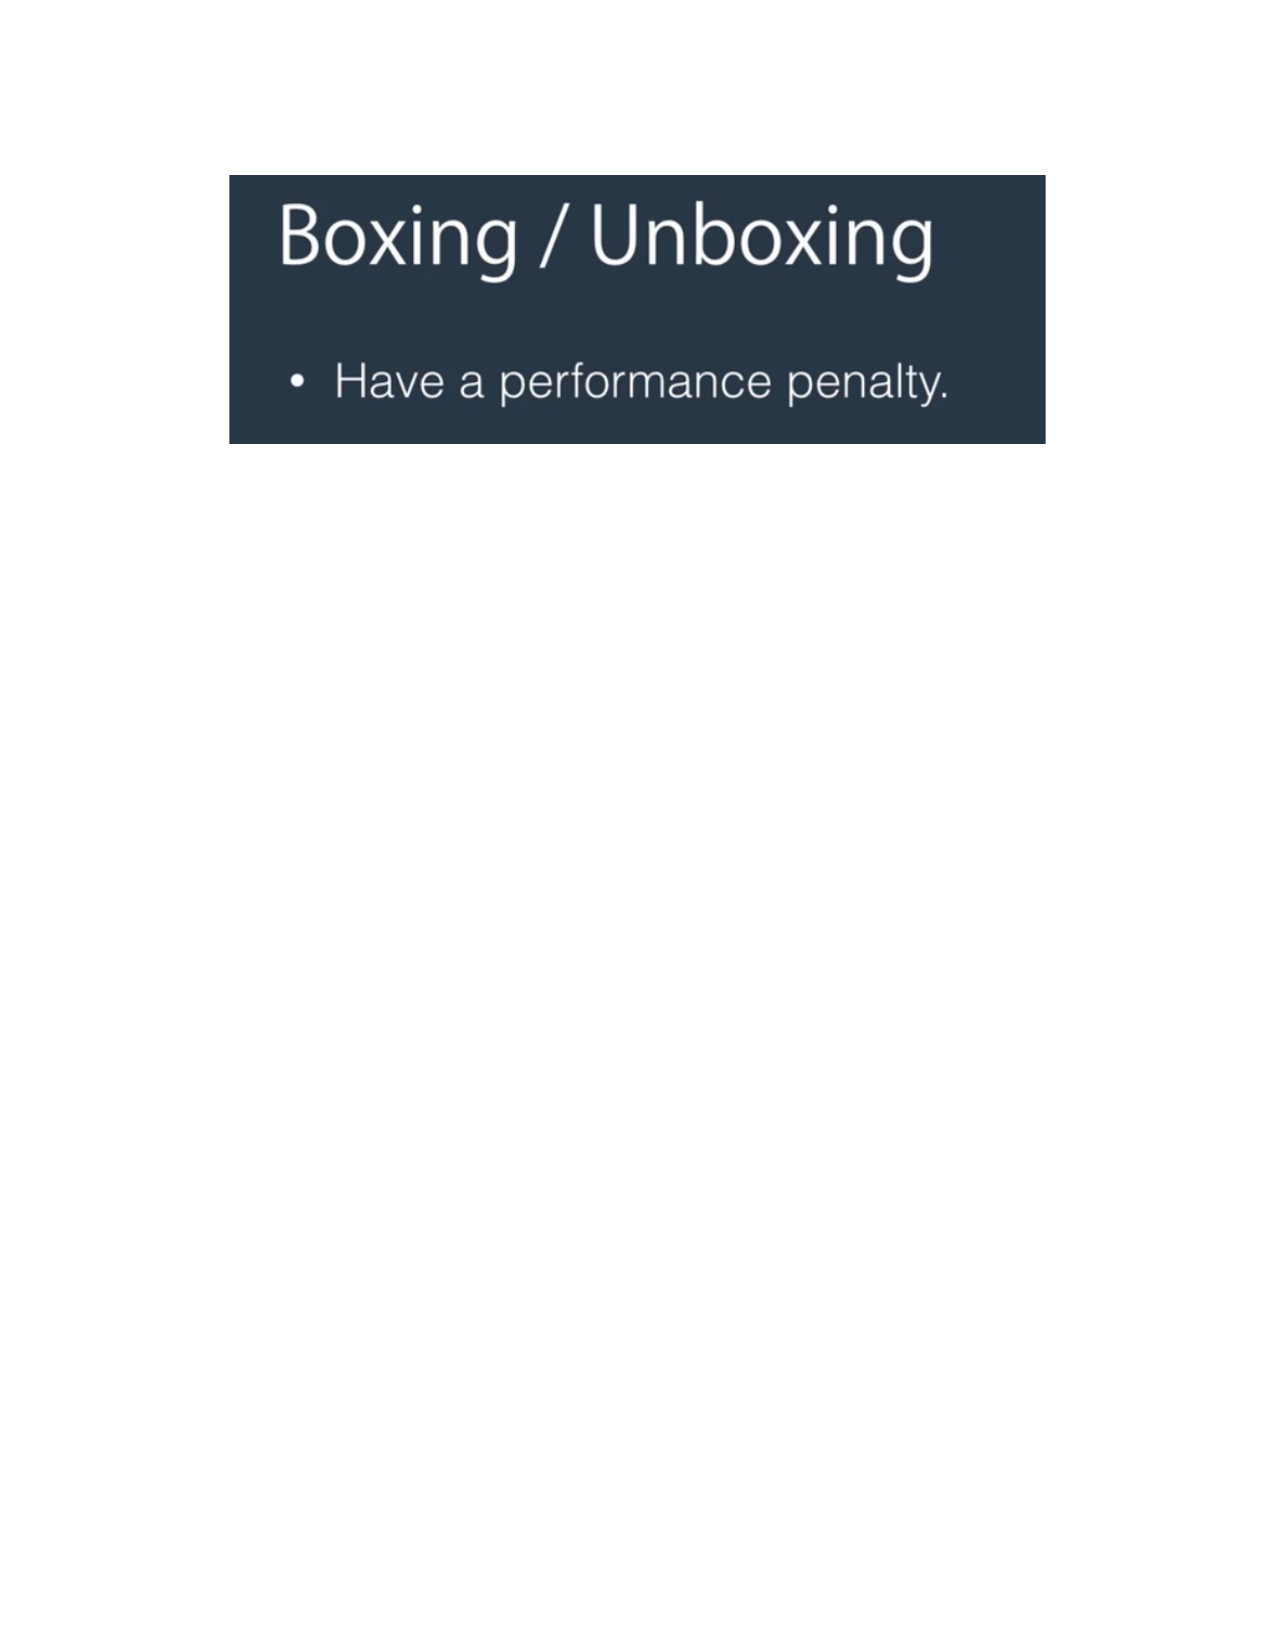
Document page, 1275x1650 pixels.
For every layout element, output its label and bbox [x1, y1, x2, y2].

picture [229, 175, 1046, 444]
